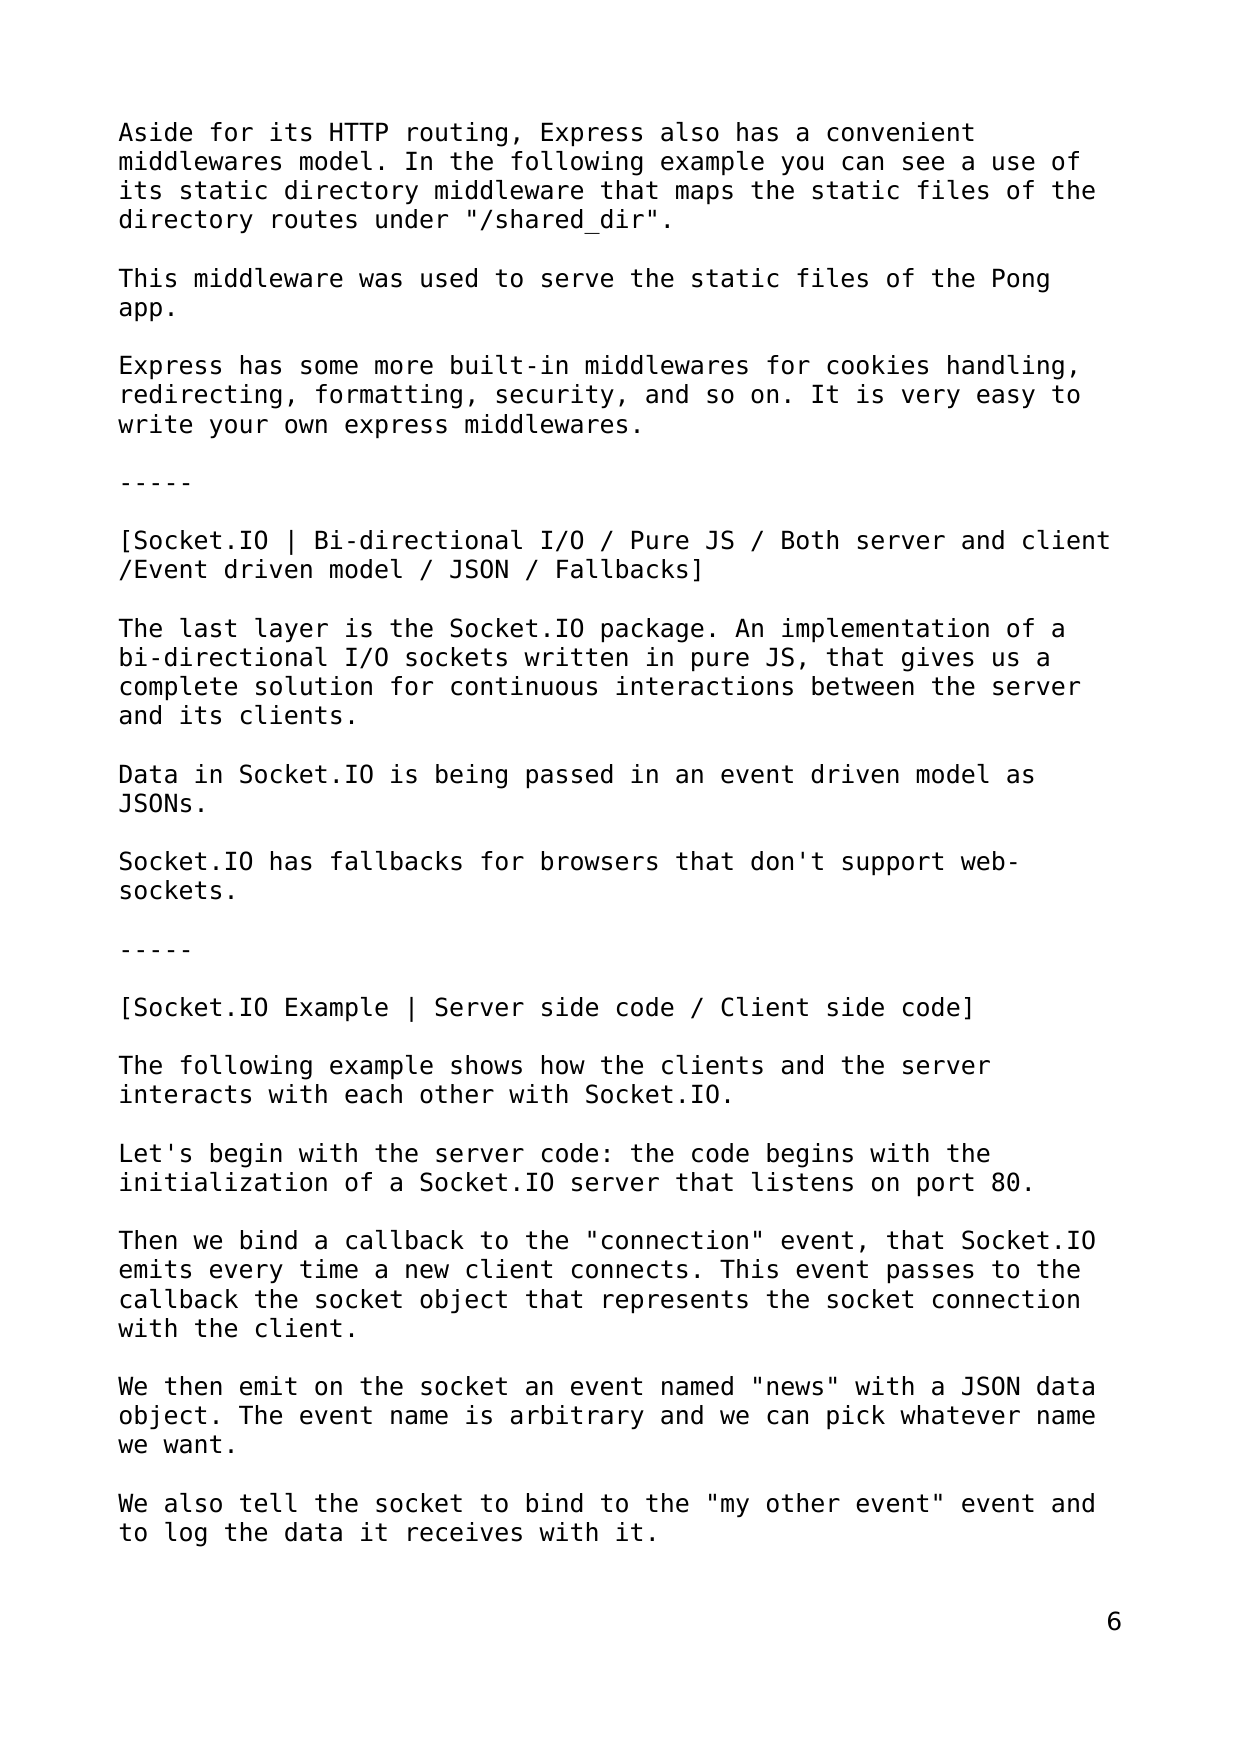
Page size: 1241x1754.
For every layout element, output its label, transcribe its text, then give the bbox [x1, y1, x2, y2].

text Express has some more built-in middlewares for cookies handling, redirecting, formatting, security, and so on. It is very easy to write your own express middlewares. [118, 351, 1122, 439]
text ----- [118, 935, 1122, 964]
text We then emit on the socket an event named "news" with a JSON data object. The event name is arbitrary and we can pick whatever name we want. [118, 1372, 1122, 1460]
text ----- [118, 468, 1122, 497]
text Socket.IO has fallbacks for browsers that don't support web-sockets. [118, 847, 1122, 906]
text We also tell the socket to bind to the "my other event" event and to log the data it receives with it. [118, 1489, 1122, 1547]
text Then we bind a callback to the "connection" event, that Socket.IO emits every time a new client connects. This event passes to the callback the socket object that represents the socket connection with the client. [118, 1226, 1122, 1343]
text [Socket.IO Example | Server side code / Client side code] [118, 993, 1122, 1022]
text Aside for its HTTP routing, Express also has a convenient middlewares model. In the following example you can see a use of its static directory middleware that maps the static files of the directory routes under "/shared_dir". [118, 118, 1122, 235]
text Let's begin with the server code: the code begins with the initialization of a Socket.IO server that listens on port 80. [118, 1139, 1122, 1197]
text Data in Socket.IO is being passed in an event driven model as JSONs. [118, 760, 1122, 818]
text The following example shows how the clients and the server interacts with each other with Socket.IO. [118, 1051, 1122, 1110]
text [Socket.IO | Bi-directional I/O / Pure JS / Both server and client /Event driven model / JSON / Fallbacks] [118, 526, 1122, 585]
text The last layer is the Socket.IO package. An implementation of a bi-directional I/O sockets written in pure JS, that gives us a complete solution for continuous interactions between the server and its clients. [118, 614, 1122, 731]
text This middleware was used to serve the static files of the Pong app. [118, 264, 1122, 322]
